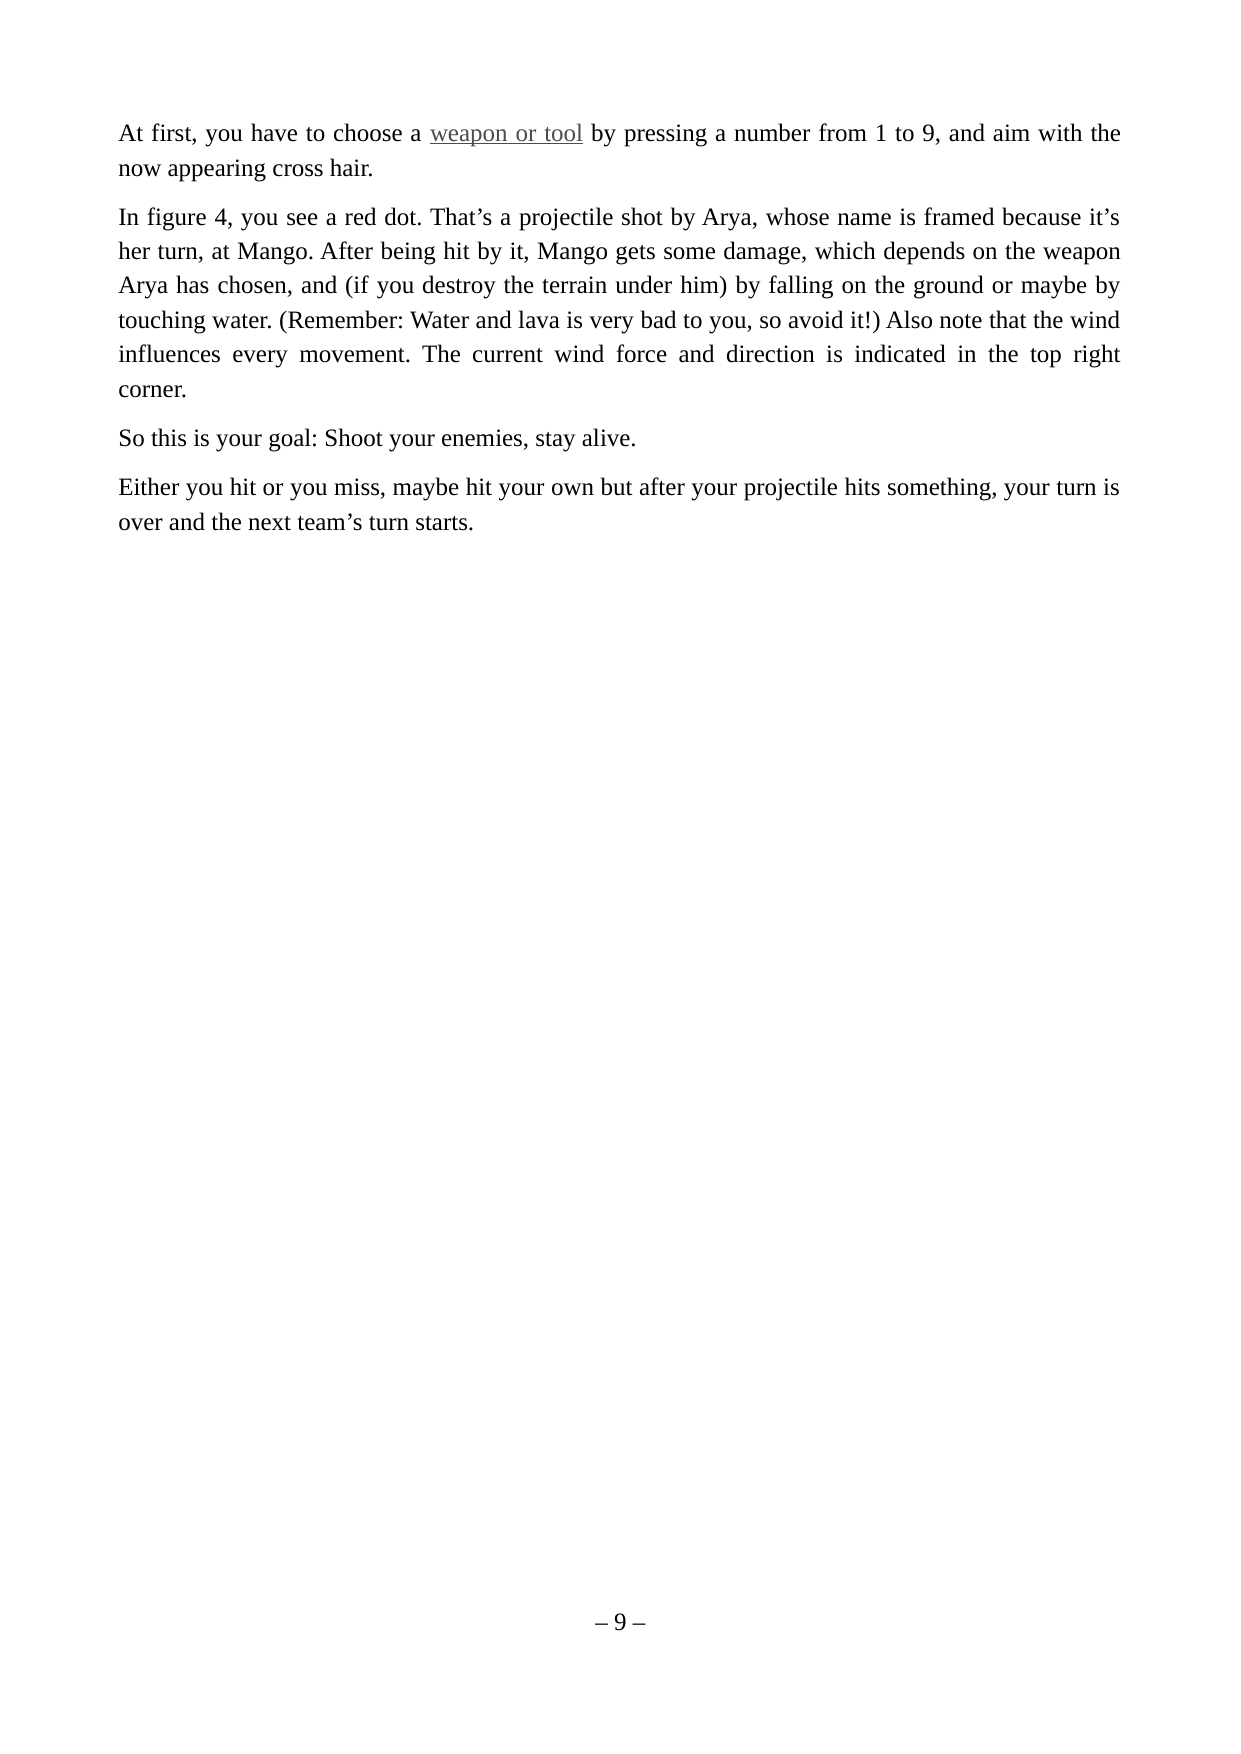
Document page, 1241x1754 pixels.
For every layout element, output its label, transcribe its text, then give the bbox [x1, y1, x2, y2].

text In figure 4, you see a red dot. That’s a projectile shot by Arya, whose name is framed because it’s her turn, at Mango. After being hit by it, Mango gets some damage, which depends on the weapon Arya has chosen, and (if you destroy the terrain under him) by falling on the ground or maybe by touching water. (Remember: Water and lava is very bad to you, so avoid it!) Also note that the wind influences every movement. The current wind force and direction is indicated in the top right corner. [118, 202, 1122, 403]
text At first, you have to choose a weapon or tool by pressing a number from 1 to 9, and aim with the now appearing cross hair. [118, 118, 1122, 181]
text So this is your goal: Shoot your enemies, stay alive. [118, 423, 1122, 452]
text Either you hit or you miss, maybe hit your own but after your projectile hits something, your turn is over and the next team’s turn starts. [118, 472, 1122, 535]
